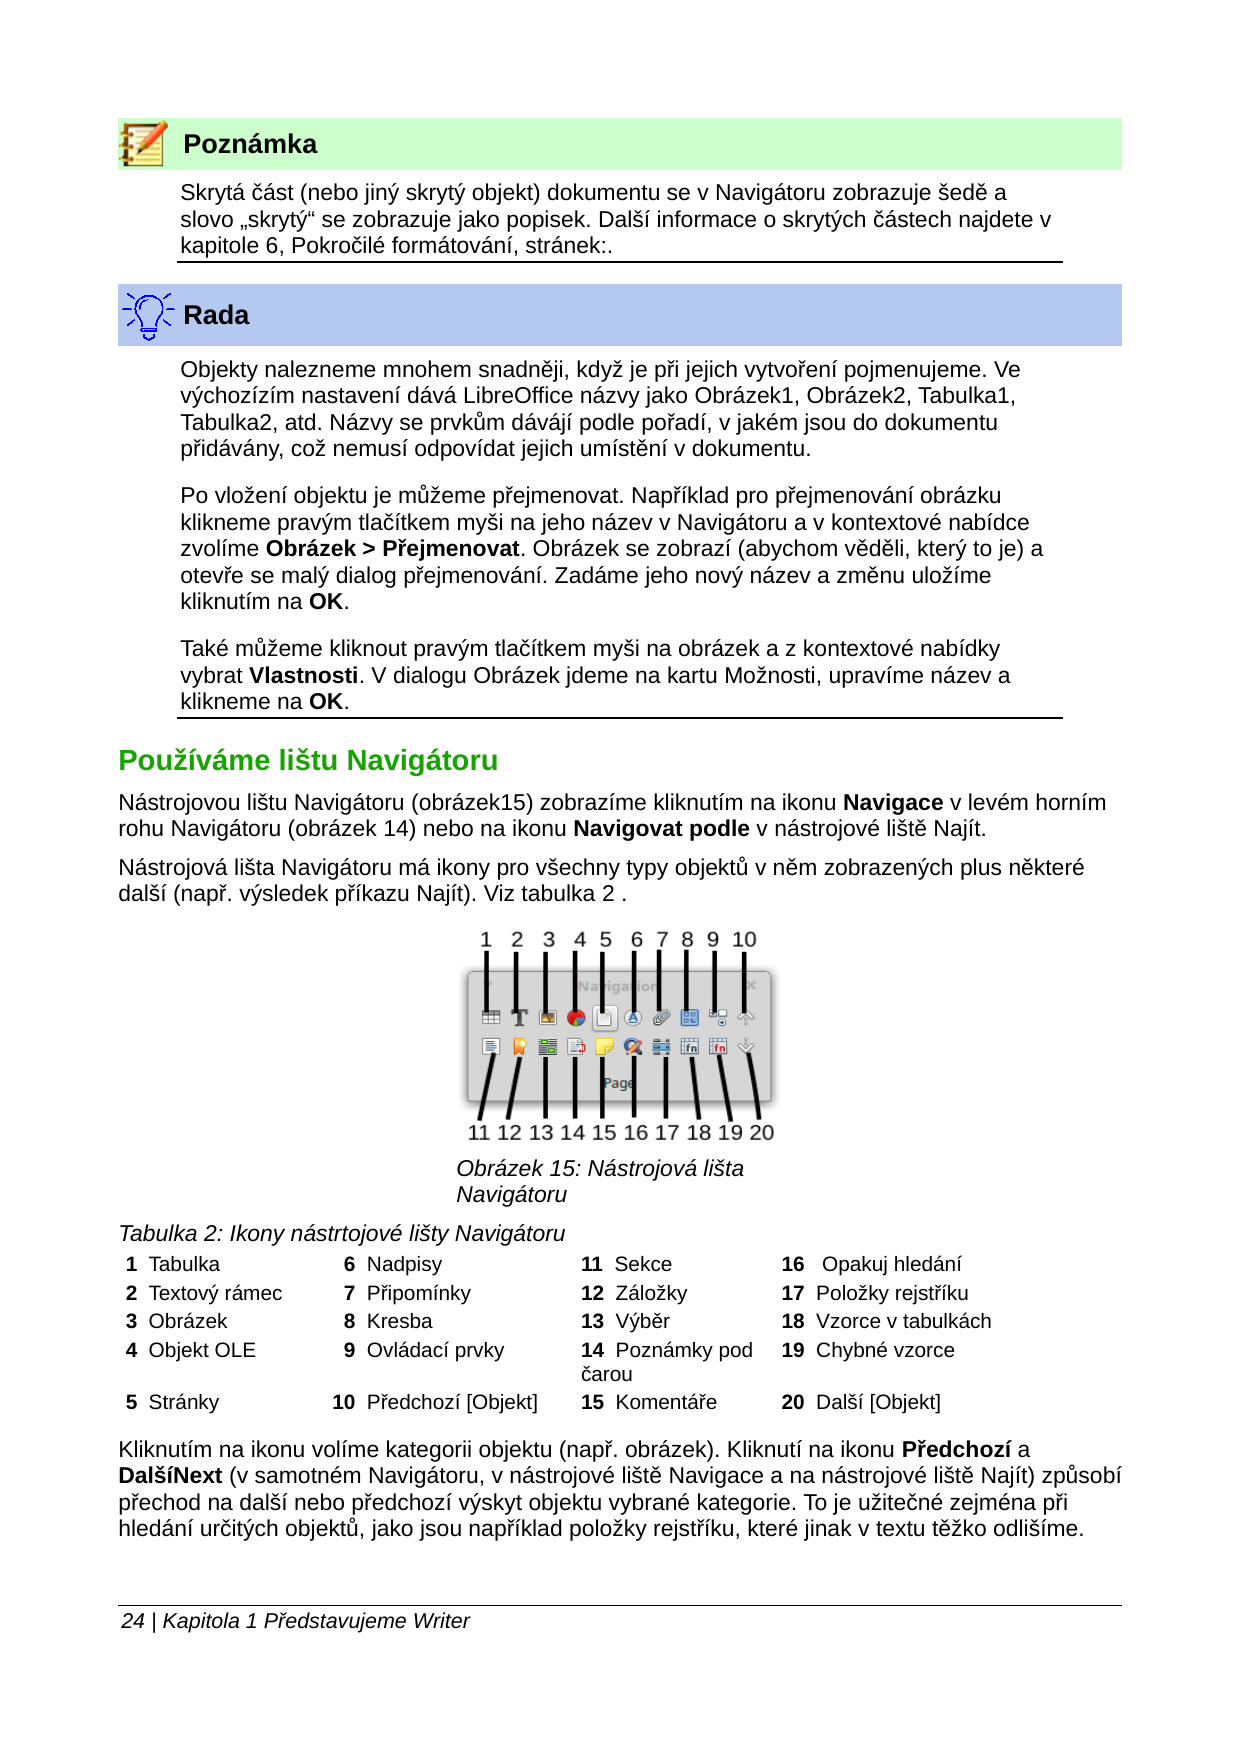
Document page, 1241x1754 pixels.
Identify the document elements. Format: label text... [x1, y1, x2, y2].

text Také můžeme kliknout pravým tlačítkem myši na obrázek a z kontextové nabídky vybrat Vlastnosti. V dialogu Obrázek jdeme na kartu Možnosti, upravíme název a klikneme na OK. [177, 632, 1063, 717]
table_header 11 Sekce [569, 1252, 769, 1281]
picture [119, 285, 179, 345]
table_cell 2 Textový rámec [114, 1281, 320, 1309]
table_cell 17 Položky rejstříku [770, 1281, 1023, 1309]
table_cell 3 Obrázek [114, 1309, 320, 1337]
table_cell 7 Připomínky [320, 1281, 569, 1309]
table_cell 9 Ovládací prvky [320, 1338, 569, 1390]
table_cell 12 Záložky [569, 1281, 769, 1309]
text Nástrojová lišta Navigátoru má ikony pro všechny typy objektů v něm zobrazených plus některé další (např. výsledek příkazu Najít). Viz tabulka 2 . [118, 854, 1122, 906]
table_cell 4 Objekt OLE [114, 1338, 320, 1390]
subtitle Rada [118, 284, 1122, 346]
table_header 16 Opakuj hledání [770, 1252, 1023, 1281]
table_header 6 Nadpisy [320, 1252, 569, 1281]
table_cell 5 Stránky [114, 1390, 320, 1418]
text Tabulka 2: Ikony nástrtojové lišty Navigátoru [118, 1220, 1122, 1246]
text Skrytá část (nebo jiný skrytý objekt) dokumentu se v Navigátoru zobrazuje šedě a slovo „skrytý“ se zobrazuje jako popisek. Další informace o skrytých částech najdete v kapitole 6, Pokročilé formátování, stránek:. [177, 176, 1063, 261]
text Kliknutím na ikonu volíme kategorii objektu (např. obrázek). Kliknutí na ikonu Předchozí a DalšíNext (v samotném Navigátoru, v nástrojové liště Navigace a na nástrojové liště Najít) způsobí přechod na další nebo předchozí výskyt objektu vybrané kategorie. To je užitečné zejména při hledání určitých objektů, jako jsou například položky rejstříku, které jinak v textu těžko odlišíme. [118, 1436, 1122, 1541]
picture [456, 918, 784, 1156]
table_cell 20 Další [Objekt] [770, 1390, 1023, 1418]
subtitle Používáme lištu Navigátoru [118, 743, 1122, 777]
table_cell 18 Vzorce v tabulkách [770, 1309, 1023, 1337]
table_cell 14 Poznámky pod čarou [569, 1338, 769, 1390]
table_cell 10 Předchozí [Objekt] [320, 1390, 569, 1418]
table_cell 19 Chybné vzorce [770, 1338, 1023, 1390]
text Objekty nalezneme mnohem snadněji, když je při jejich vytvoření pojmenujeme. Ve výchozízím nastavení dává LibreOffice názvy jako Obrázek1, Obrázek2, Tabulka1, Tabulka2, atd. Názvy se prvkům dávájí podle pořadí, v jakém jsou do dokumentu přidávány, což nemusí odpovídat jejich umístění v dokumentu. [177, 353, 1063, 461]
text Nástrojovou lištu Navigátoru (obrázek15) zobrazíme kliknutím na ikonu Navigace v levém horním rohu Navigátoru (obrázek 14) nebo na ikonu Navigovat podle v nástrojové liště Najít. [118, 788, 1122, 841]
table_cell 8 Kresba [320, 1309, 569, 1337]
table_header 1 Tabulka [114, 1252, 320, 1281]
table_cell 13 Výběr [569, 1309, 769, 1337]
text Po vložení objektu je můžeme přejmenovat. Například pro přejmenování obrázku klikneme pravým tlačítkem myši na jeho název v Navigátoru a v kontextové nabídce zvolíme Obrázek > Přejmenovat. Obrázek se zobrazí (abychom věděli, který to je) a otevře se malý dialog přejmenování. Zadáme jeho nový název a změnu uložíme kliknutím na OK. [177, 479, 1063, 614]
text Obrázek 15: Nástrojová lišta Navigátoru [456, 1156, 784, 1208]
table_cell 15 Komentáře [569, 1390, 769, 1418]
picture [119, 119, 170, 170]
subtitle Poznámka [118, 118, 1122, 170]
